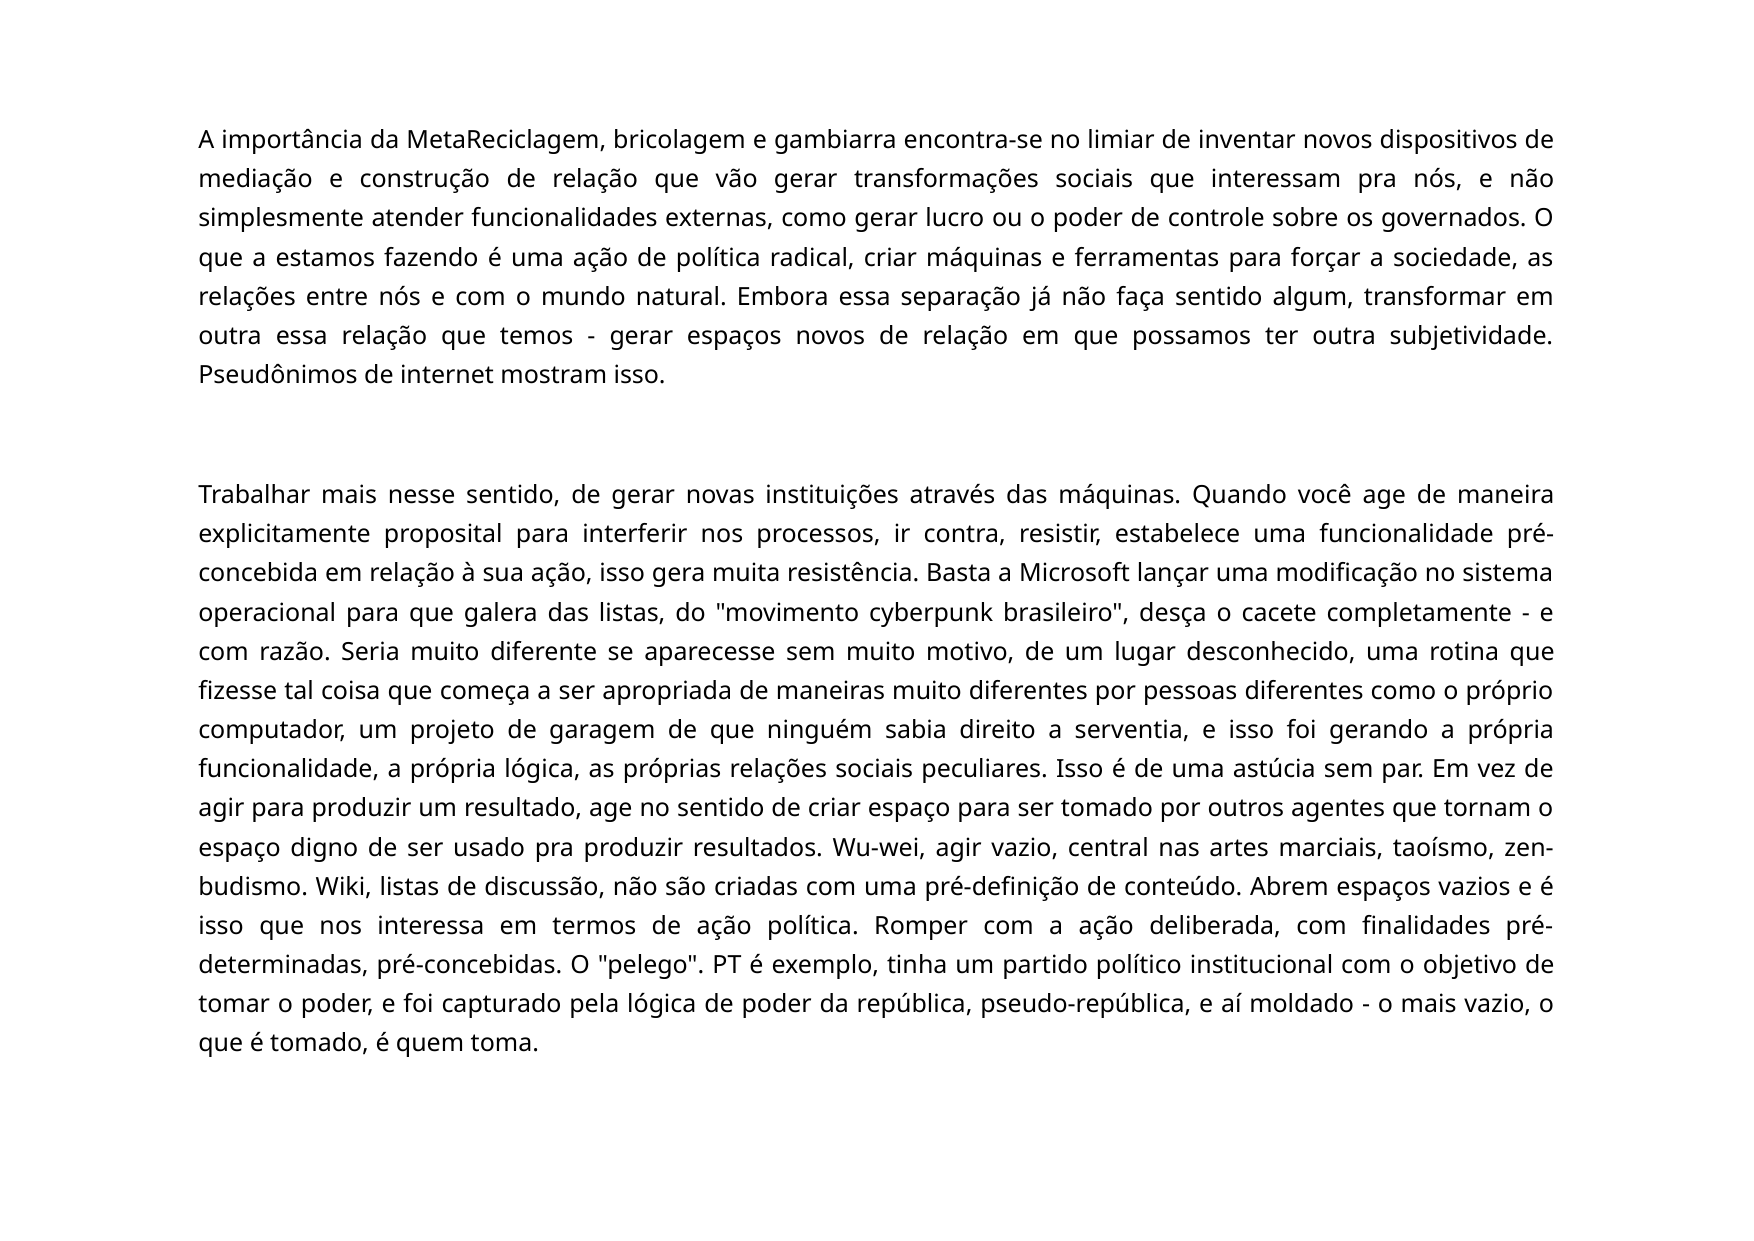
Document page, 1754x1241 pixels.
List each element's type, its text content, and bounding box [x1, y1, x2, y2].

text A importância da MetaReciclagem, bricolagem e gambiarra encontra-se no limiar de inventar novos dispositivos de mediação e construção de relação que vão gerar transformações sociais que interessam pra nós, e não simplesmente atender funcionalidades externas, como gerar lucro ou o poder de controle sobre os governados. O que a estamos fazendo é uma ação de política radical, criar máquinas e ferramentas para forçar a sociedade, as relações entre nós e com o mundo natural. Embora essa separação já não faça sentido algum, transformar em outra essa relação que temos - gerar espaços novos de relação em que possamos ter outra subjetividade. Pseudônimos de internet mostram isso. [198, 122, 1556, 391]
text Trabalhar mais nesse sentido, de gerar novas instituições através das máquinas. Quando você age de maneira explicitamente proposital para interferir nos processos, ir contra, resistir, estabelece uma funcionalidade pré-concebida em relação à sua ação, isso gera muita resistência. Basta a Microsoft lançar uma modificação no sistema operacional para que galera das listas, do "movimento cyberpunk brasileiro", desça o cacete completamente - e com razão. Seria muito diferente se aparecesse sem muito motivo, de um lugar desconhecido, uma rotina que fizesse tal coisa que começa a ser apropriada de maneiras muito diferentes por pessoas diferentes como o próprio computador, um projeto de garagem de que ninguém sabia direito a serventia, e isso foi gerando a própria funcionalidade, a própria lógica, as próprias relações sociais peculiares. Isso é de uma astúcia sem par. Em vez de agir para produzir um resultado, age no sentido de criar espaço para ser tomado por outros agentes que tornam o espaço digno de ser usado pra produzir resultados. Wu-wei, agir vazio, central nas artes marciais, taoísmo, zen-budismo. Wiki, listas de discussão, não são criadas com uma pré-definição de conteúdo. Abrem espaços vazios e é isso que nos interessa em termos de ação política. Romper com a ação deliberada, com finalidades pré-determinadas, pré-concebidas. O "pelego". PT é exemplo, tinha um partido político institucional com o objetivo de tomar o poder, e foi capturado pela lógica de poder da república, pseudo-república, e aí moldado - o mais vazio, o que é tomado, é quem toma. [198, 477, 1556, 1059]
